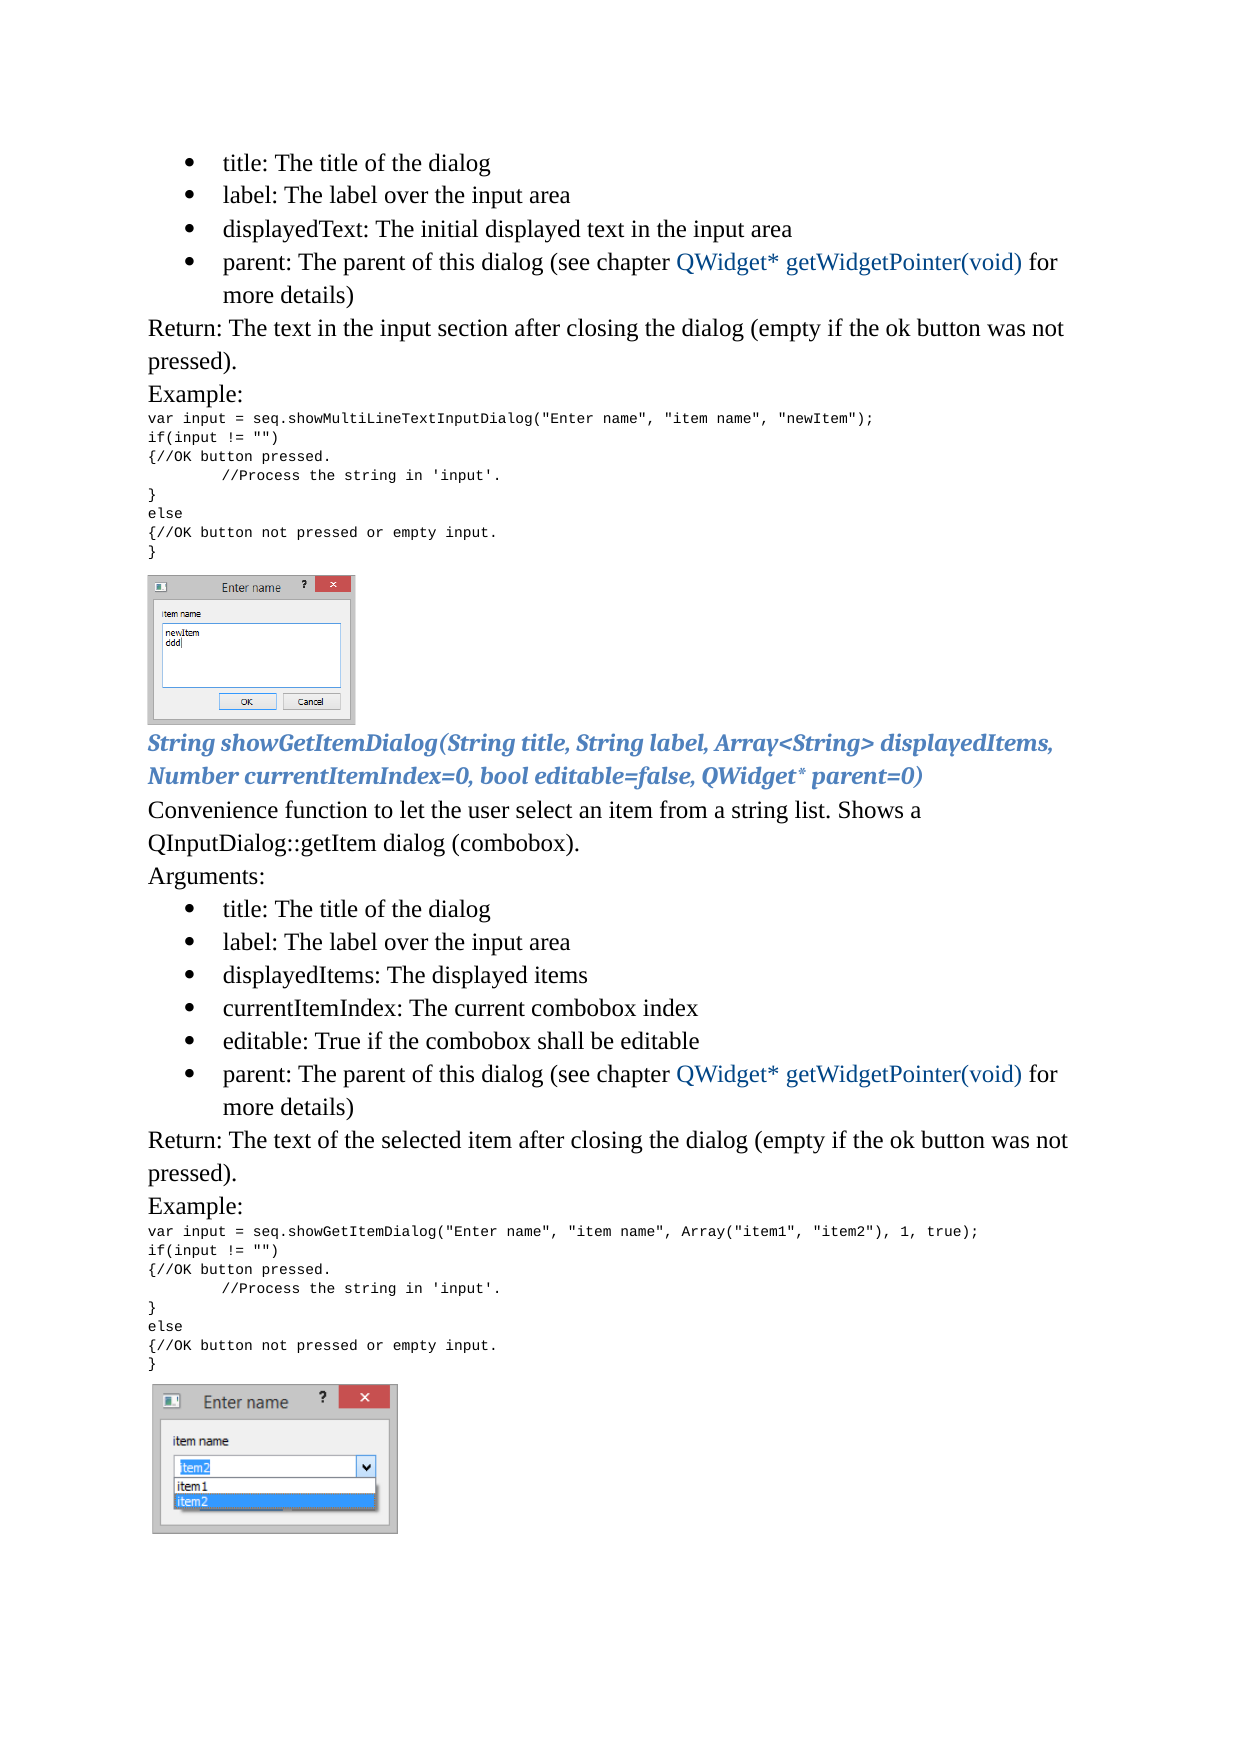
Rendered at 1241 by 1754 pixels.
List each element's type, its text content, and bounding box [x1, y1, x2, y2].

text //Process the string in 'input'. [148, 1281, 1093, 1297]
text else [148, 507, 1093, 523]
picture [152, 1384, 398, 1534]
text Return: The text in the input section after closing the dialog (empty if the ok button was not pressed). [148, 313, 1093, 374]
text } [148, 544, 1093, 561]
text Arguments: [148, 861, 1093, 889]
list displayedItems: The displayed items [185, 960, 1093, 989]
list title: The title of the dialog [185, 148, 1093, 176]
list label: The label over the input area [185, 181, 1093, 209]
list editable: True if the combobox shall be editable [185, 1026, 1093, 1055]
text } [148, 488, 1093, 504]
text {//OK button not pressed or empty input. [148, 1338, 1093, 1354]
list parent: The parent of this dialog (see chapter QWidget* getWidgetPointer(void) for more details) [185, 247, 1093, 308]
text Example: [148, 1191, 1093, 1220]
text {//OK button not pressed or empty input. [148, 526, 1093, 542]
subtitle String showGetItemDialog(String title, String label, Array<String> displayedItems, Number currentItemIndex=0, bool editable=false, QWidget* parent=0) [148, 725, 1093, 791]
list title: The title of the dialog [185, 894, 1093, 923]
text else [148, 1319, 1093, 1335]
list parent: The parent of this dialog (see chapter QWidget* getWidgetPointer(void) for more details) [185, 1059, 1093, 1121]
list label: The label over the input area [185, 927, 1093, 956]
text var input = seq.showGetItemDialog("Enter name", "item name", Array("item1", "item2"), 1, true); [148, 1224, 1093, 1241]
list currentItemIndex: The current combobox index [185, 993, 1093, 1022]
text } [148, 1300, 1093, 1316]
text //Process the string in 'input'. [148, 469, 1093, 485]
text var input = seq.showMultiLineTextInputDialog("Enter name", "item name", "newItem"); [148, 412, 1093, 428]
text if(input != "") [148, 1243, 1093, 1259]
text Example: [148, 379, 1093, 407]
text } [148, 1357, 1093, 1373]
picture [147, 575, 356, 725]
text Return: The text of the selected item after closing the dialog (empty if the ok button was not pressed). [148, 1125, 1093, 1187]
text Convenience function to let the user select an item from a string list. Shows a QInputDialog::getItem dialog (combobox). [148, 795, 1093, 857]
text if(input != "") [148, 431, 1093, 447]
text {//OK button pressed. [148, 450, 1093, 466]
text {//OK button pressed. [148, 1262, 1093, 1278]
list displayedText: The initial displayed text in the input area [185, 214, 1093, 242]
